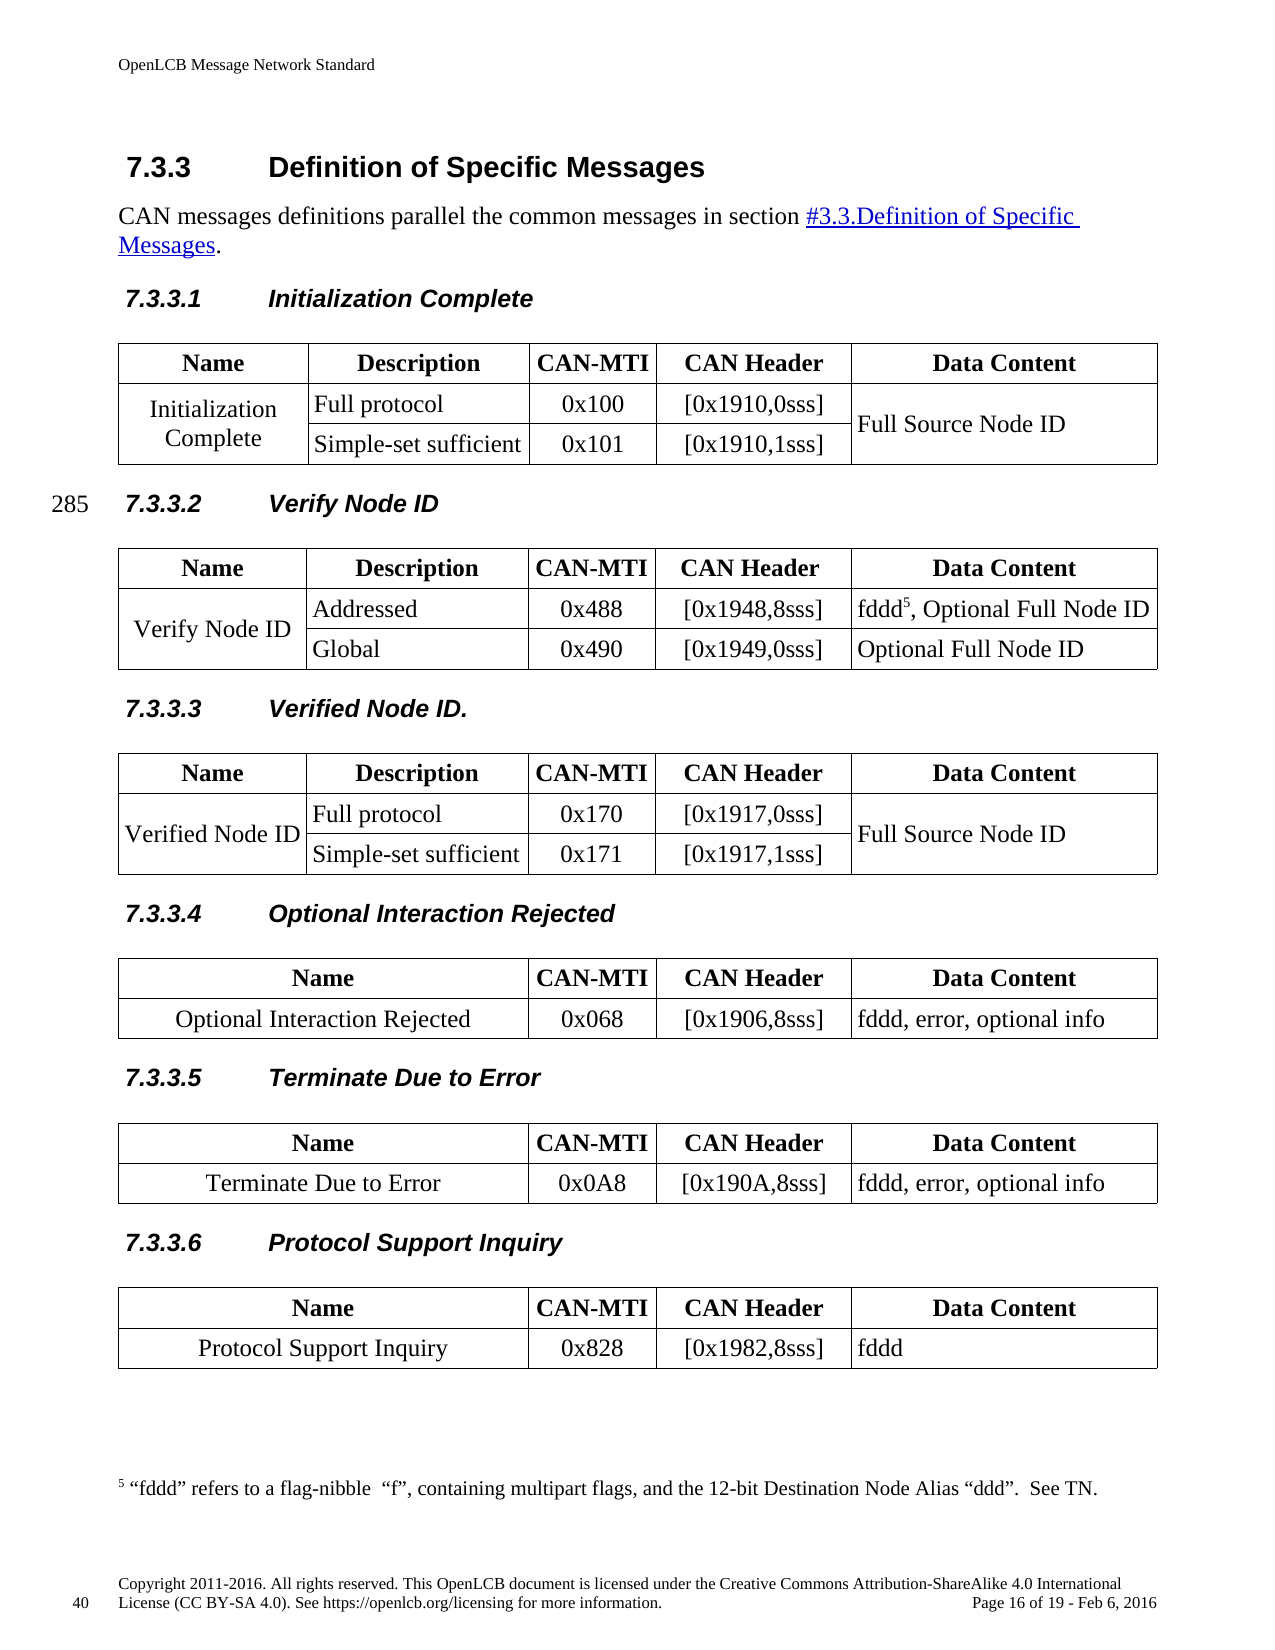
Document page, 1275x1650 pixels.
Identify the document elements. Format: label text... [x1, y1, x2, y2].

table_header Data Content [852, 959, 1157, 998]
subtitle Terminate Due to Error [118, 1063, 1157, 1092]
table_header Name [119, 344, 308, 383]
table_cell fddd, Optional Full Node ID [852, 589, 1157, 628]
table_cell Full Source Node ID [852, 384, 1157, 464]
table_header CAN Header [656, 754, 851, 793]
table_cell 0x170 [529, 794, 655, 833]
table_header CAN Header [657, 959, 851, 998]
table_header Data Content [852, 549, 1157, 588]
table_cell [0x1910,1sss] [657, 424, 851, 464]
table_cell [0x1906,8sss] [657, 999, 851, 1038]
table_header Data Content [852, 754, 1157, 793]
table_header CAN-MTI [529, 1288, 656, 1327]
table_cell [0x1917,0sss] [656, 794, 851, 833]
table_cell 0x171 [529, 834, 655, 874]
table_cell Addressed [307, 589, 528, 628]
table_header Name [119, 1288, 528, 1327]
table_cell 0x068 [529, 999, 656, 1038]
table_cell [0x1948,8sss] [656, 589, 851, 628]
table_cell Full Source Node ID [852, 794, 1157, 874]
table_cell Initialization Complete [119, 384, 308, 464]
subtitle Verified Node ID. [118, 694, 1157, 722]
table_cell Simple-set sufficient [309, 424, 529, 464]
table_cell Verify Node ID [119, 589, 306, 669]
subtitle Initialization Complete [118, 284, 1157, 312]
table_cell Simple-set sufficient [307, 834, 528, 874]
table_header CAN Header [657, 344, 851, 383]
subtitle Protocol Support Inquiry [118, 1228, 1157, 1257]
table_cell Optional Full Node ID [852, 629, 1157, 669]
table_cell 0x101 [530, 424, 656, 464]
table_cell Full protocol [309, 384, 529, 423]
table_cell fddd, error, optional info [852, 999, 1157, 1038]
table_cell [0x1949,0sss] [656, 629, 851, 669]
table_cell Verified Node ID [119, 794, 306, 874]
table_cell fddd [852, 1329, 1157, 1368]
table_header Data Content [852, 344, 1157, 383]
table_header CAN-MTI [529, 549, 655, 588]
subtitle Optional Interaction Rejected [118, 899, 1157, 927]
table_header CAN-MTI [529, 754, 655, 793]
table_cell Terminate Due to Error [119, 1164, 528, 1203]
table_cell Optional Interaction Rejected [119, 999, 528, 1038]
table_header Data Content [852, 1124, 1157, 1163]
table_cell 0x0A8 [529, 1164, 656, 1203]
table_cell [0x1917,1sss] [656, 834, 851, 874]
table_cell fddd, error, optional info [852, 1164, 1157, 1203]
table_header Name [119, 1124, 528, 1163]
table_cell Protocol Support Inquiry [119, 1329, 528, 1368]
table_header CAN-MTI [530, 344, 656, 383]
table_cell 0x100 [530, 384, 656, 423]
table_header Name [119, 754, 306, 793]
subtitle Verify Node ID [118, 489, 1157, 517]
table_cell [0x1982,8sss] [657, 1329, 851, 1368]
table_header Description [309, 344, 529, 383]
table_header Name [119, 549, 306, 588]
table_cell 0x490 [529, 629, 655, 669]
table_header CAN-MTI [529, 959, 656, 998]
table_header CAN Header [656, 549, 851, 588]
text CAN messages definitions parallel the common messages in section #3.3.Definition of Specific Messages. [118, 201, 1157, 259]
table_header CAN Header [657, 1288, 851, 1327]
table_header CAN Header [657, 1124, 851, 1163]
table_header Description [307, 549, 528, 588]
table_header CAN-MTI [529, 1124, 656, 1163]
table_header Data Content [852, 1288, 1157, 1327]
table_header Description [307, 754, 528, 793]
table_cell [0x1910,0sss] [657, 384, 851, 423]
table_cell 0x488 [529, 589, 655, 628]
table_cell 0x828 [529, 1329, 656, 1368]
table_cell Full protocol [307, 794, 528, 833]
subtitle Definition of Specific Messages [118, 150, 1157, 183]
table_cell Global [307, 629, 528, 669]
table_header Name [119, 959, 528, 998]
table_cell [0x190A,8sss] [657, 1164, 851, 1203]
